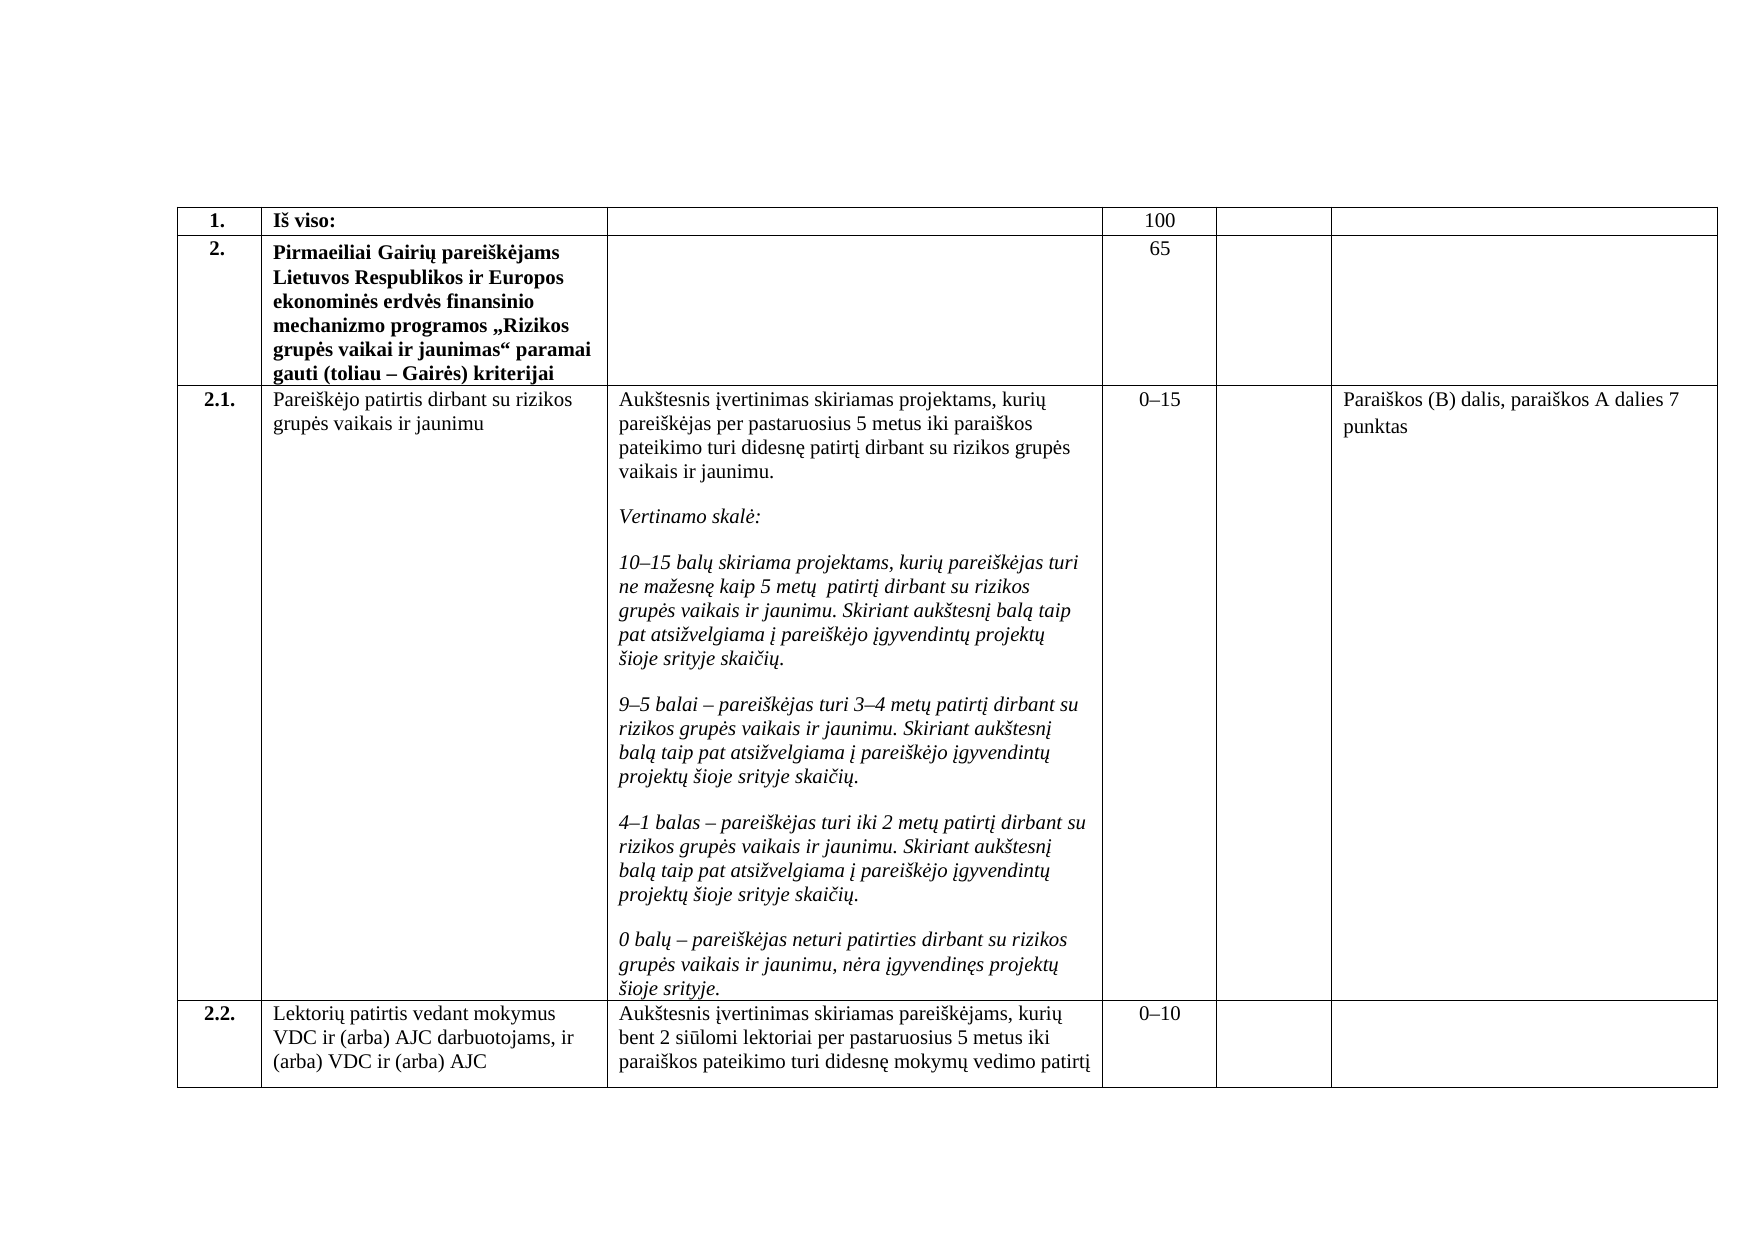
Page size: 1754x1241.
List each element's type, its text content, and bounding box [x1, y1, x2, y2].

table_cell [608, 208, 1102, 235]
table_cell 0–15 [1103, 386, 1216, 999]
table_cell [1217, 1001, 1331, 1087]
table_cell 2.2. [178, 1001, 261, 1087]
table_cell [1332, 1001, 1717, 1087]
table_cell [1332, 208, 1717, 235]
table_cell 65 [1103, 236, 1216, 385]
table_cell 2.1. [178, 386, 261, 999]
table_cell Lektorių patirtis vedant mokymus VDC ir (arba) AJC darbuotojams, ir (arba) VDC ir (arba) AJC [262, 1001, 607, 1087]
table_cell [1332, 236, 1717, 385]
table_cell 2. [178, 236, 261, 385]
table_cell Aukštesnis įvertinimas skiriamas projektams, kurių pareiškėjas per pastaruosius 5 metus iki paraiškos pateikimo turi didesnę patirtį dirbant su rizikos grupės vaikais ir jaunimu. Vertinamo skalė: 10–15 balų skiriama projektams, kurių pareiškėjas turi ne mažesnę kaip 5 metų patirtį dirbant su rizikos grupės vaikais ir jaunimu. Skiriant aukštesnį balą taip pat atsižvelgiama į pareiškėjo įgyvendintų projektų šioje srityje skaičių. 9–5 balai – pareiškėjas turi 3–4 metų patirtį dirbant su rizikos grupės vaikais ir jaunimu. Skiriant aukštesnį balą taip pat atsižvelgiama į pareiškėjo įgyvendintų projektų šioje srityje skaičių. 4–1 balas – pareiškėjas turi iki 2 metų patirtį dirbant su rizikos grupės vaikais ir jaunimu. Skiriant aukštesnį balą taip pat atsižvelgiama į pareiškėjo įgyvendintų projektų šioje srityje skaičių. 0 balų – pareiškėjas neturi patirties dirbant su rizikos grupės vaikais ir jaunimu, nėra įgyvendinęs projektų šioje srityje. [608, 386, 1102, 999]
table_cell [1217, 236, 1331, 385]
table_cell Paraiškos (B) dalis, paraiškos A dalies 7 punktas [1332, 386, 1717, 999]
table_cell 100 [1103, 208, 1216, 235]
table_cell Iš viso: [262, 208, 607, 235]
table_cell [1217, 386, 1331, 999]
table_cell Pirmaeiliai Gairių pareiškėjams Lietuvos Respublikos ir Europos ekonominės erdvės finansinio mechanizmo programos „Rizikos grupės vaikai ir jaunimas“ paramai gauti (toliau – Gairės) kriterijai [262, 236, 607, 385]
table_cell [608, 236, 1102, 385]
table_cell Pareiškėjo patirtis dirbant su rizikos grupės vaikais ir jaunimu [262, 386, 607, 999]
table_cell [1217, 208, 1331, 235]
table_cell Aukštesnis įvertinimas skiriamas pareiškėjams, kurių bent 2 siūlomi lektoriai per pastaruosius 5 metus iki paraiškos pateikimo turi didesnę mokymų vedimo patirtį [608, 1001, 1102, 1087]
table_cell 1. [178, 208, 261, 235]
table_cell 0–10 [1103, 1001, 1216, 1087]
